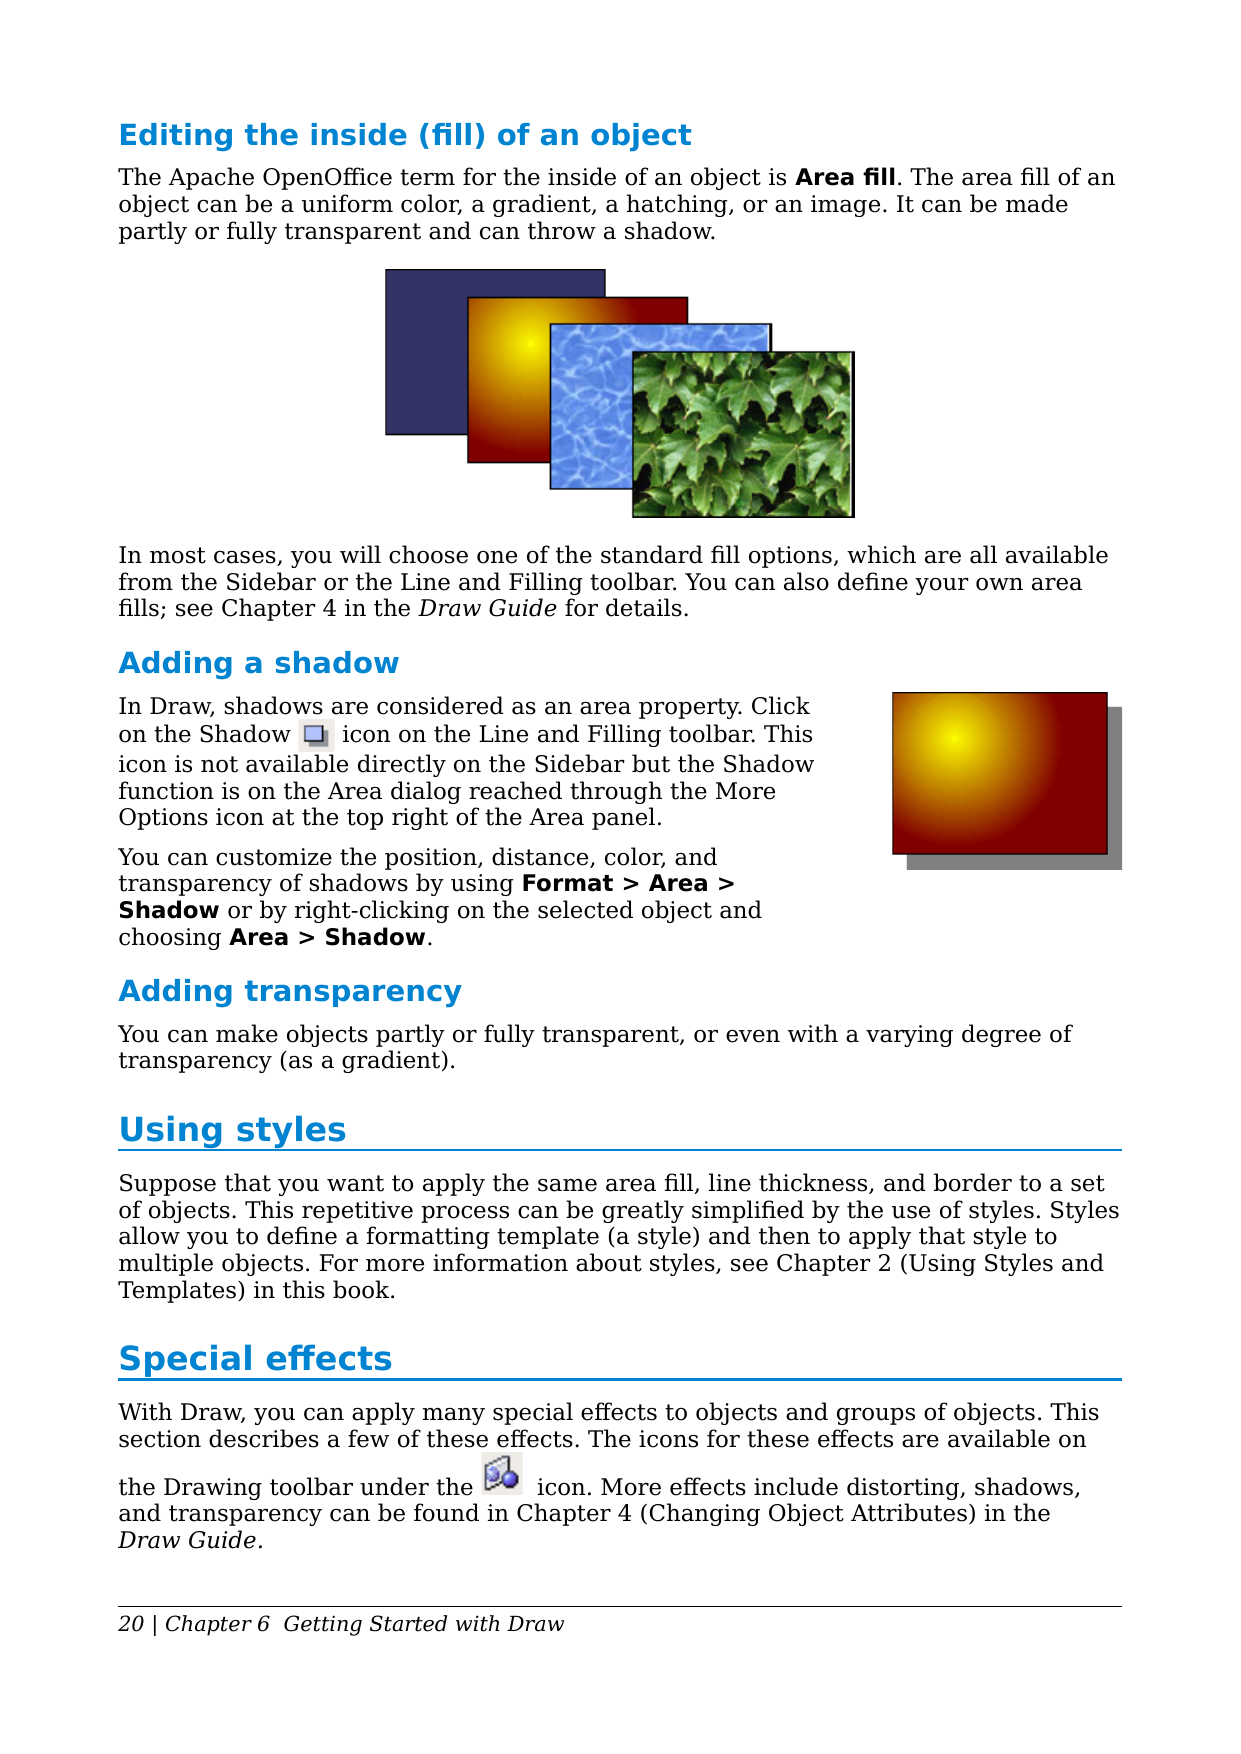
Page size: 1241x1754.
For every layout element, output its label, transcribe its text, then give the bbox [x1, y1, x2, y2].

subtitle Special effects [118, 1340, 1122, 1378]
table_header In Draw, shadows are considered as an area property. Click on the Shadow icon on the Line and Filling toolbar. This icon is not available directly on the Sidebar but the Shadow function is on the Area dialog reached through the More Options icon at the top right of the Area panel. You can customize the position, distance, color, and transparency of shadows by using Format > Area > Shadow or by right-clicking on the selected object and choosing Area > Shadow. [118, 693, 819, 963]
picture [385, 269, 855, 518]
subtitle Adding a shadow [118, 646, 1122, 680]
picture [481, 1452, 523, 1495]
text In most cases, you will choose one of the standard fill options, which are all available from the Sidebar or the Line and Filling toolbar. You can also define your own area fills; see Chapter 4 in the Draw Guide for details. [118, 542, 1122, 622]
picture [892, 692, 1123, 870]
subtitle Adding transparency [118, 974, 1122, 1008]
picture [298, 719, 335, 752]
table_header [819, 693, 1122, 963]
subtitle Editing the inside (fill) of an object [118, 118, 1122, 152]
subtitle Using styles [118, 1110, 1122, 1149]
text The Apache OpenOffice term for the inside of an object is Area fill. The area fill of an object can be a uniform color, a gradient, a hatching, or an image. It can be made partly or fully transparent and can throw a shadow. [118, 164, 1122, 244]
text With Draw, you can apply many special effects to objects and groups of objects. This section describes a few of these effects. The icons for these effects are available on the Drawing toolbar under the icon. More effects include distorting, shadows, and transparency can be found in Chapter 4 (Changing Object Attributes) in the Draw Guide. [118, 1399, 1122, 1554]
text You can make objects partly or fully transparent, or even with a varying degree of transparency (as a gradient). [118, 1021, 1122, 1074]
text Suppose that you want to apply the same area fill, line thickness, and border to a set of objects. This repetitive process can be greatly simplified by the use of styles. Styles allow you to define a formatting template (a style) and then to apply that style to multiple objects. For more information about styles, see Chapter 2 (Using Styles and Templates) in this book. [118, 1170, 1122, 1303]
